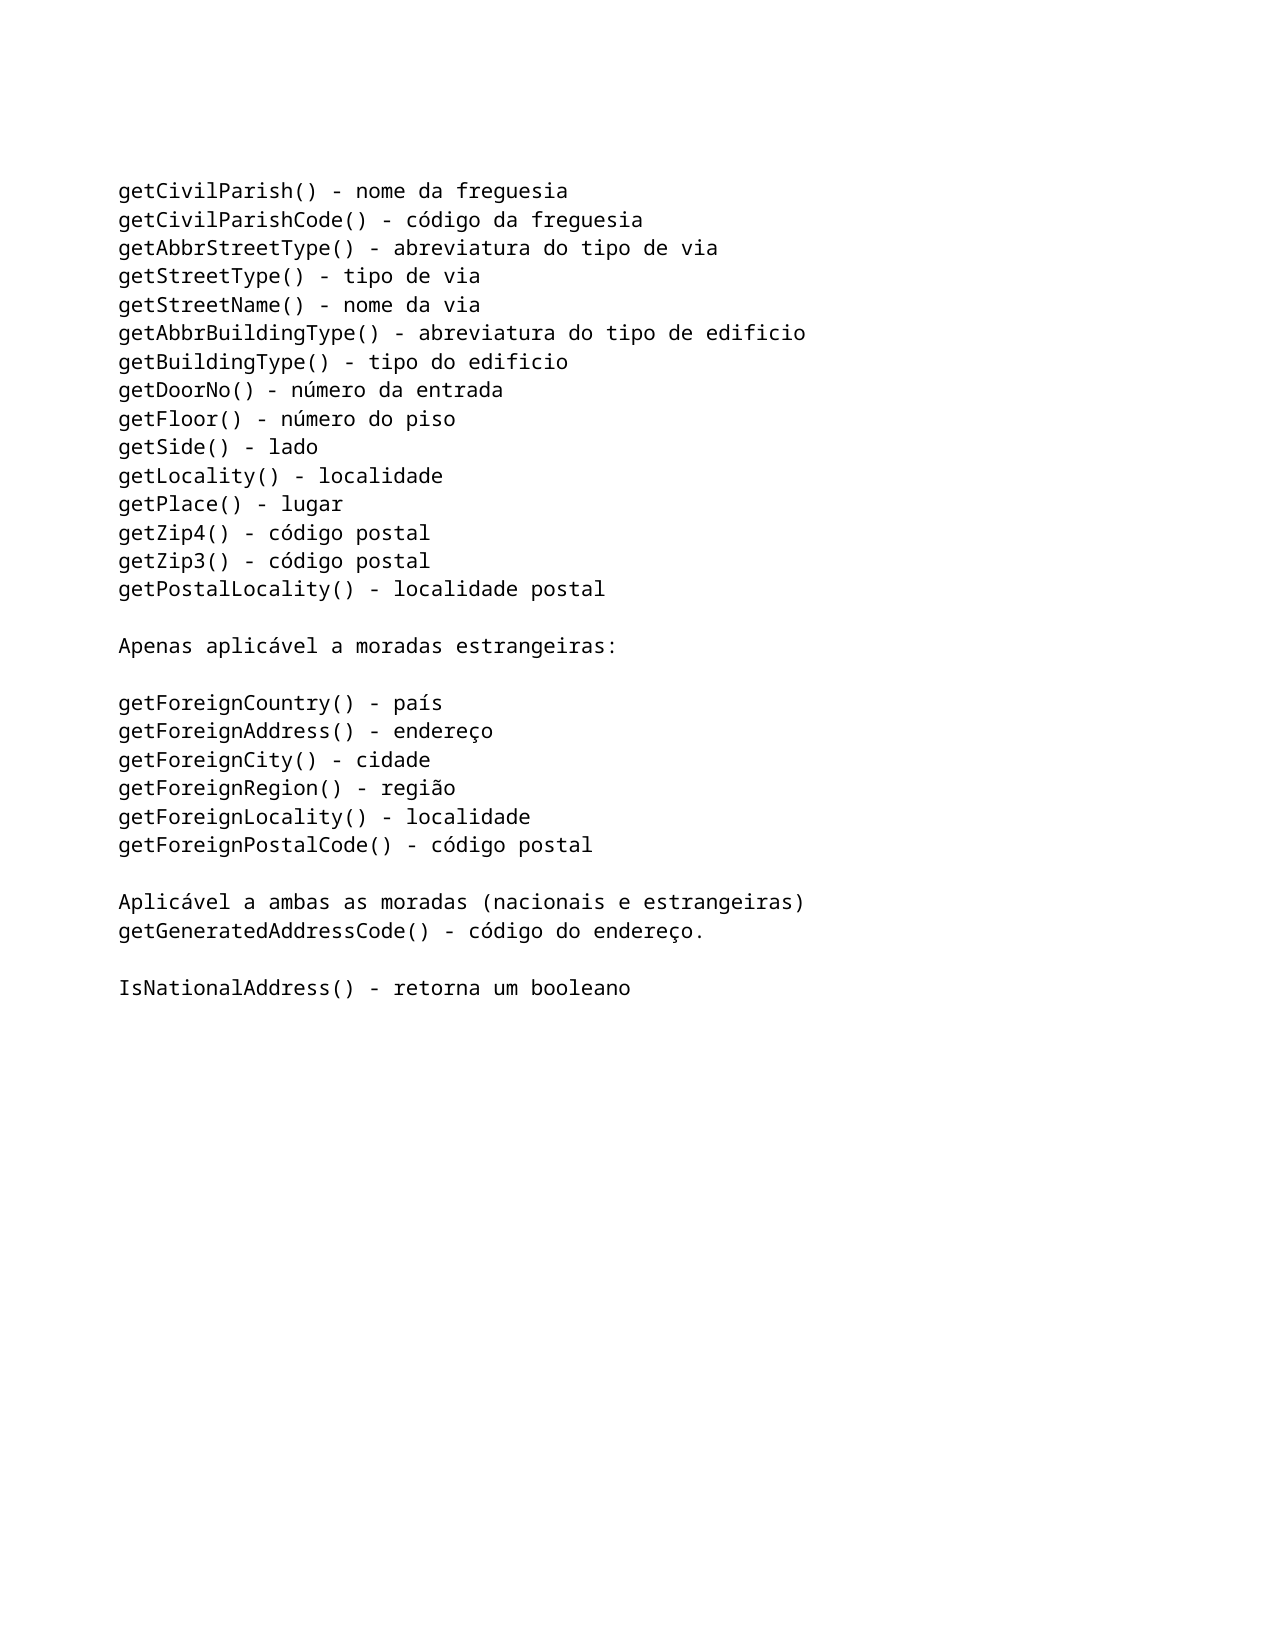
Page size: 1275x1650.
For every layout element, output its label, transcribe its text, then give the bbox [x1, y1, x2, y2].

text getPlace() - lugar [118, 489, 1157, 518]
text getDoorNo() - número da entrada [118, 375, 1157, 404]
text getForeignLocality() - localidade [118, 802, 1157, 830]
text getPostalLocality() - localidade postal [118, 574, 1157, 603]
text getLocality() - localidade [118, 461, 1157, 489]
text Apenas aplicável a moradas estrangeiras: [118, 631, 1157, 660]
text getForeignCountry() - país [118, 688, 1157, 717]
text getAbbrStreetType() - abreviatura do tipo de via [118, 233, 1157, 262]
text getForeignPostalCode() - código postal [118, 830, 1157, 859]
text getStreetName() - nome da via [118, 290, 1157, 318]
text getZip4() - código postal [118, 518, 1157, 546]
text getForeignRegion() - região [118, 773, 1157, 802]
text getFloor() - número do piso [118, 404, 1157, 432]
text getForeignCity() - cidade [118, 745, 1157, 773]
text Aplicável a ambas as moradas (nacionais e estrangeiras) [118, 887, 1157, 916]
text getCivilParish() - nome da freguesia [118, 176, 1157, 205]
text getForeignAddress() - endereço [118, 717, 1157, 745]
text getCivilParishCode() - código da freguesia [118, 205, 1157, 233]
text getSide() - lado [118, 432, 1157, 461]
text getAbbrBuildingType() - abreviatura do tipo de edificio [118, 318, 1157, 347]
text IsNationalAddress() - retorna um booleano [118, 973, 1157, 1001]
text getStreetType() - tipo de via [118, 262, 1157, 290]
text getGeneratedAddressCode() - código do endereço. [118, 916, 1157, 944]
text getBuildingType() - tipo do edificio [118, 347, 1157, 375]
text getZip3() - código postal [118, 546, 1157, 574]
